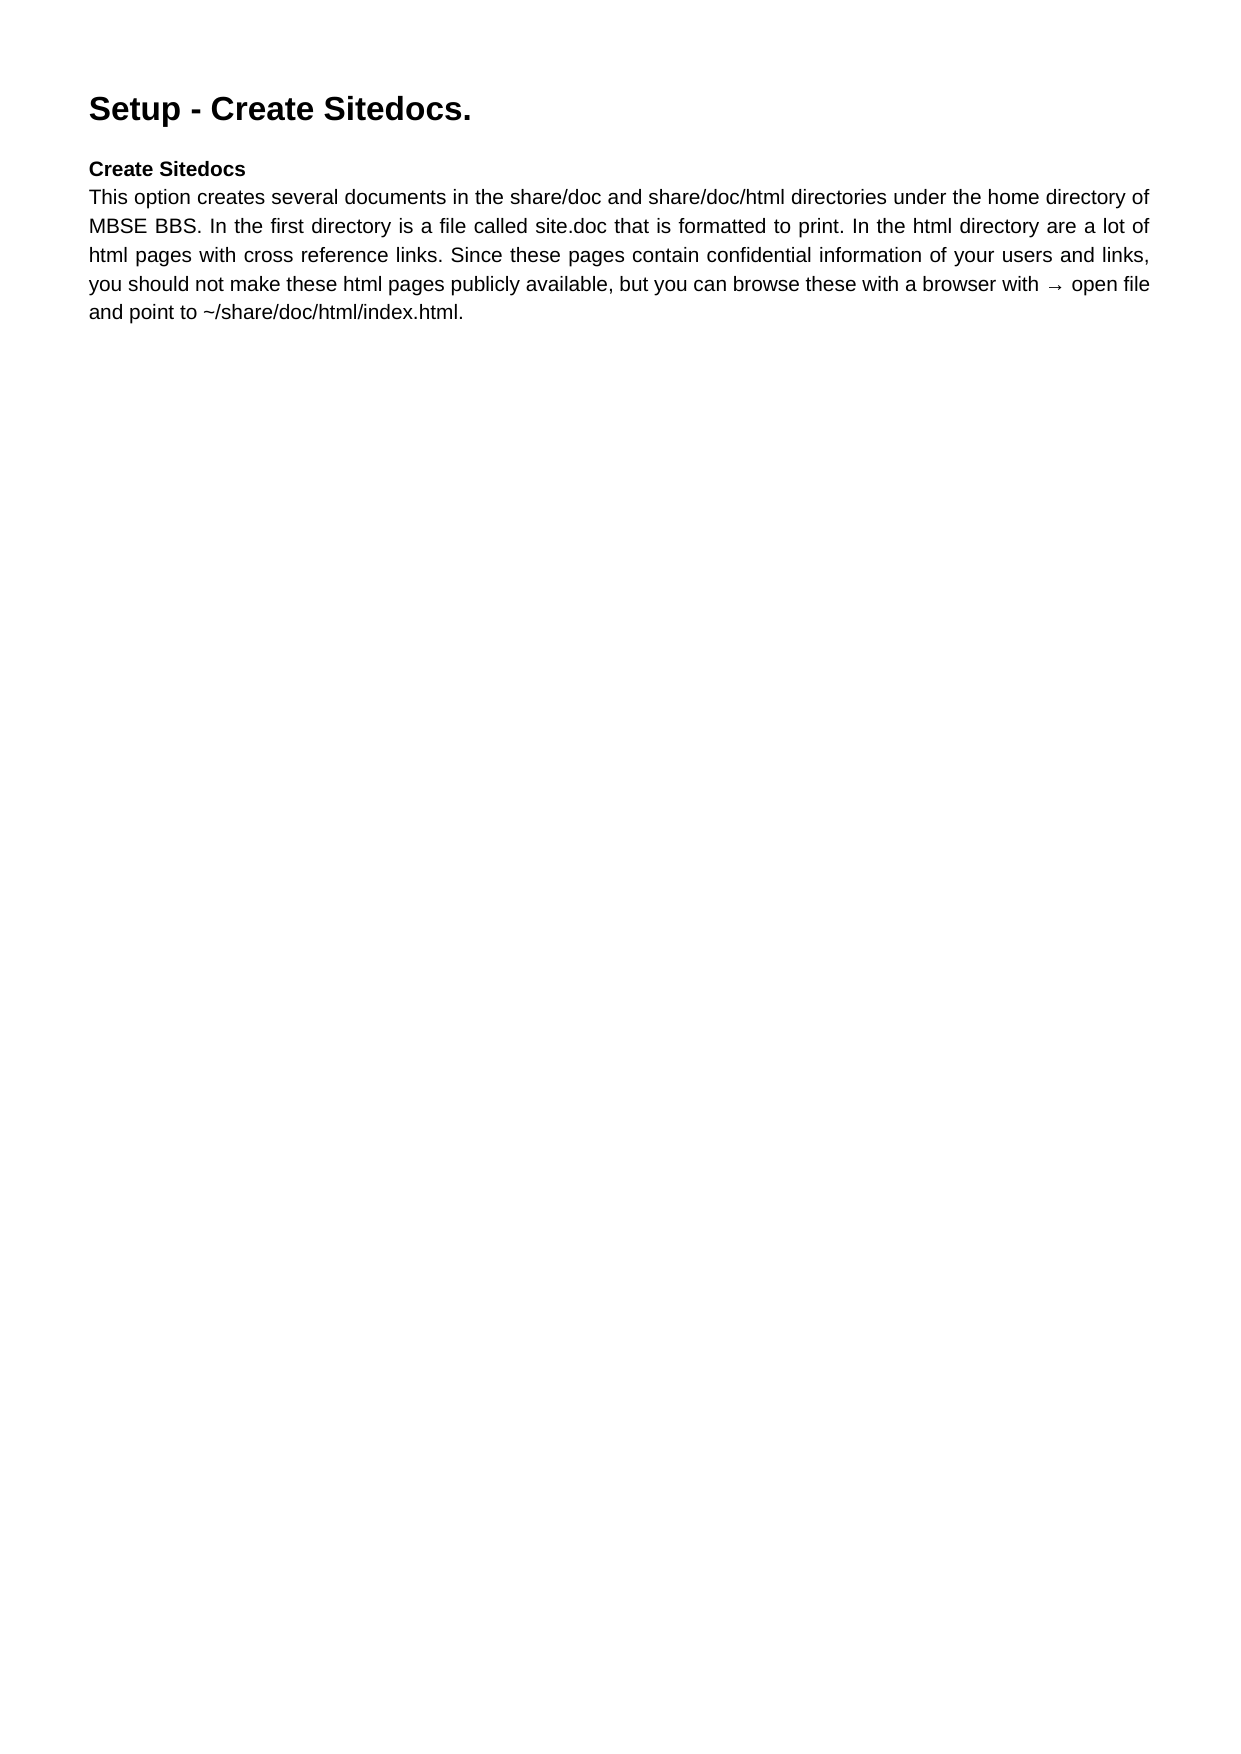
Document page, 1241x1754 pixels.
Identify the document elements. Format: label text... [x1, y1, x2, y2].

text This option creates several documents in the share/doc and share/doc/html directories under the home directory of MBSE BBS. In the first directory is a file called site.doc that is formatted to print. In the html directory are a lot of html pages with cross reference links. Since these pages contain confidential information of your users and links, you should not make these html pages publicly available, but you can browse these with a browser with → open file and point to ~/share/doc/html/index.html. [88, 185, 1152, 324]
text Create Sitedocs [88, 156, 1152, 180]
subtitle Setup - Create Sitedocs. [88, 88, 1152, 127]
